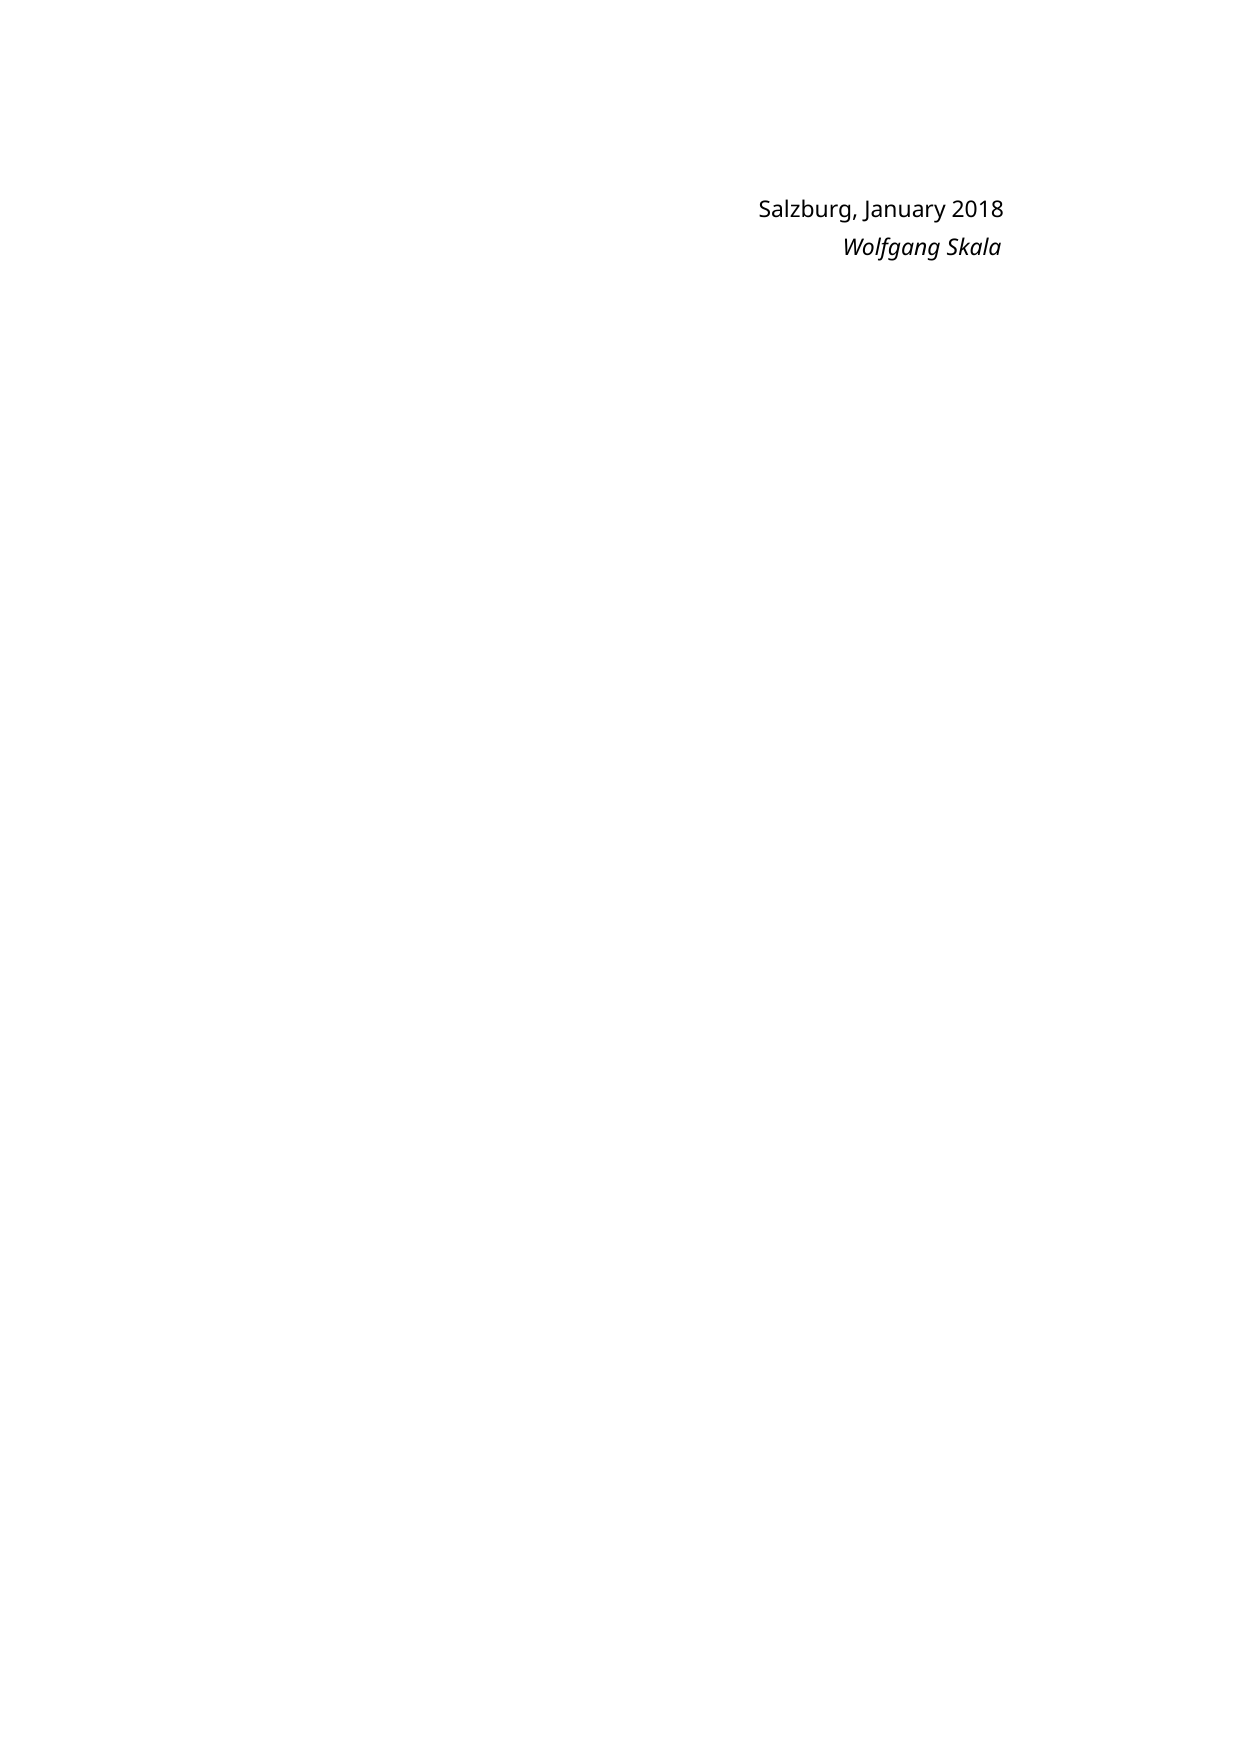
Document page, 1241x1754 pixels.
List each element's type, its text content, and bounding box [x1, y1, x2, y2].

text Salzburg, January 2018 Wolfgang Skala [118, 193, 1004, 262]
